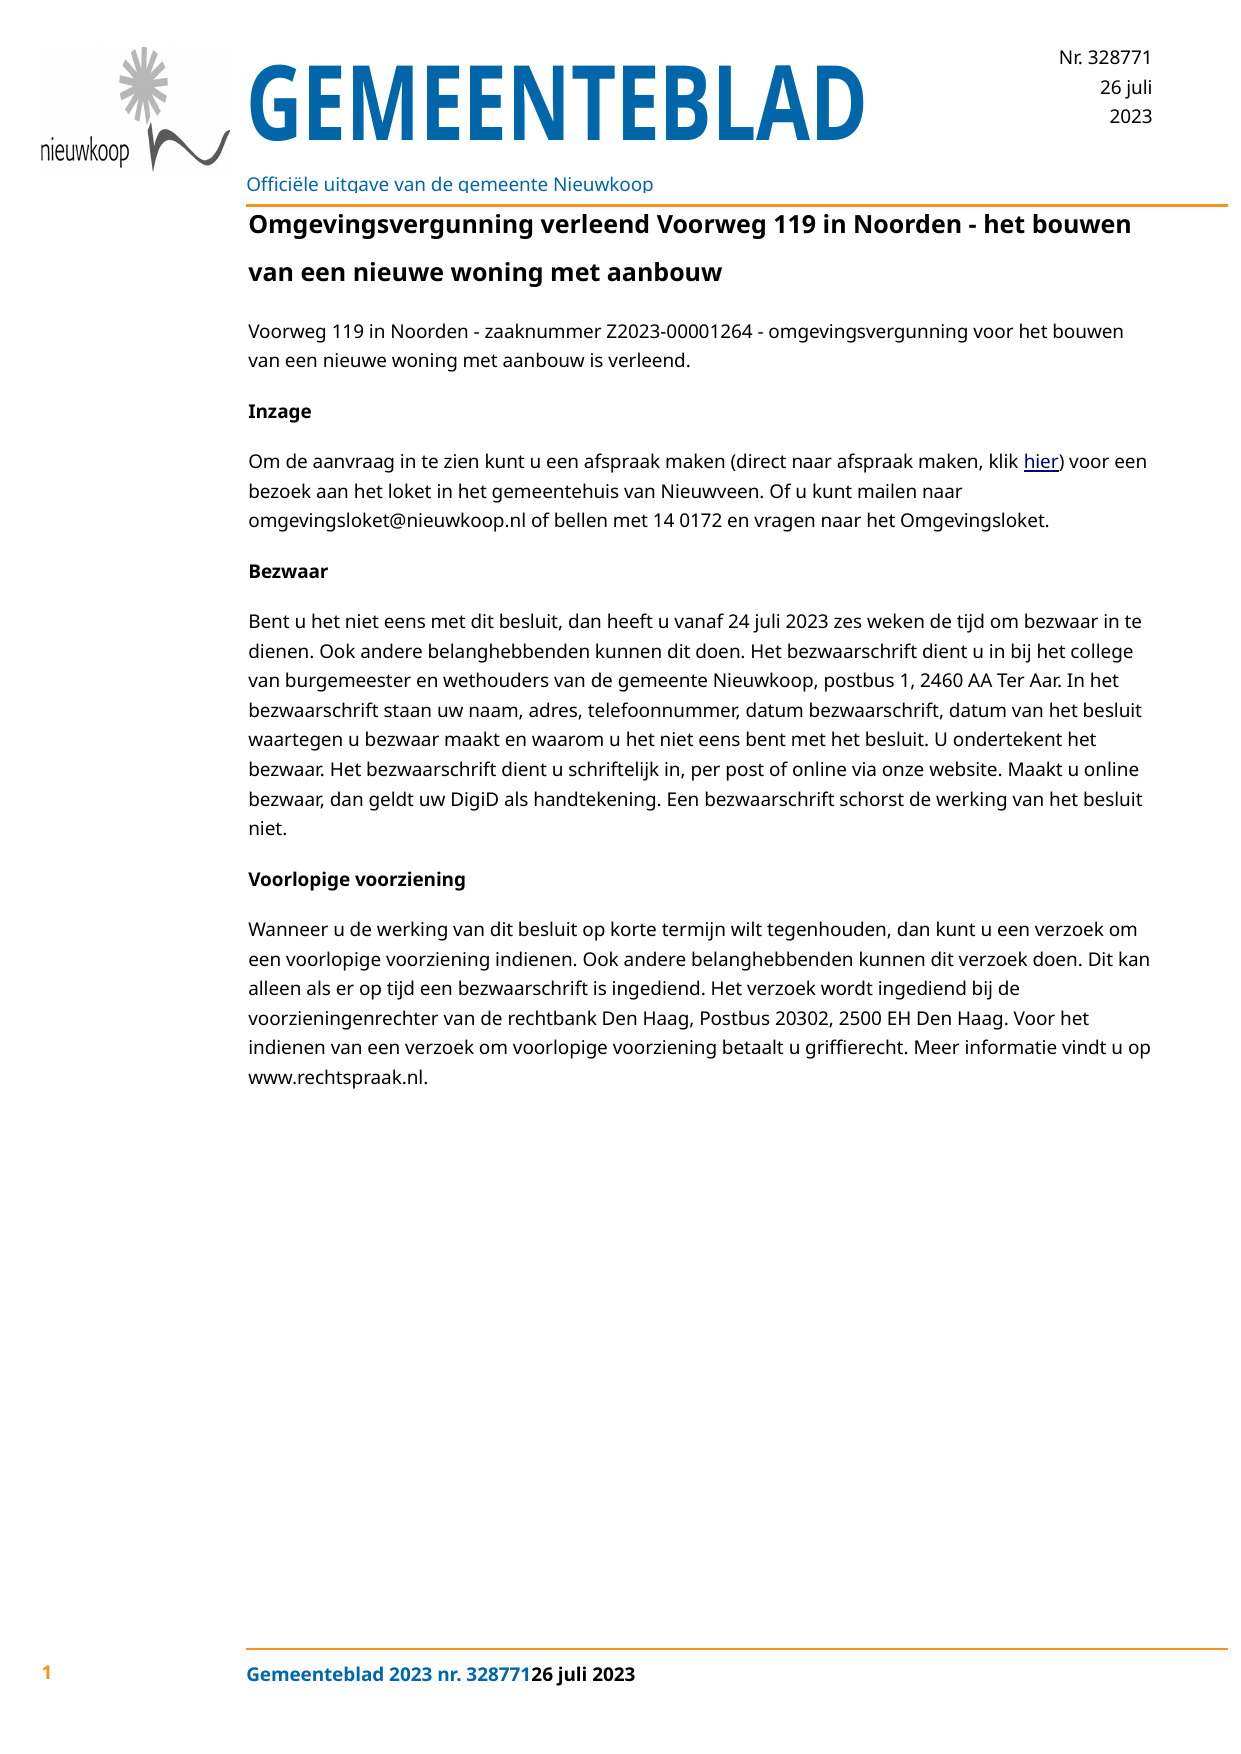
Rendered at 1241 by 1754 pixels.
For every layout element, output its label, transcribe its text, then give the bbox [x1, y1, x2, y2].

text Voorlopige voorziening [248, 866, 1152, 892]
text Omgevingsvergunning verleend Voorweg 119 in Noorden - het bouwen van een nieuwe woning met aanbouw [248, 207, 1152, 288]
text Bent u het niet eens met dit besluit, dan heeft u vanaf 24 juli 2023 zes weken de tijd om bezwaar in te dienen. Ook andere belanghebbenden kunnen dit doen. Het bezwaarschrift dient u in bij het college van burgemeester en wethouders van de gemeente Nieuwkoop, postbus 1, 2460 AA Ter Aar. In het bezwaarschrift staan uw naam, adres, telefoonnummer, datum bezwaarschrift, datum van het besluit waartegen u bezwaar maakt en waarom u het niet eens bent met het besluit. U ondertekent het bezwaar. Het bezwaarschrift dient u schriftelijk in, per post of online via onze website. Maakt u online bezwaar, dan geldt uw DigiD als handtekening. Een bezwaarschrift schorst de werking van het besluit niet. [248, 608, 1152, 841]
picture [41, 47, 231, 172]
text Wanneer u de werking van dit besluit op korte termijn wilt tegenhouden, dan kunt u een verzoek om een voorlopige voorziening indienen. Ook andere belanghebbenden kunnen dit verzoek doen. Dit kan alleen als er op tijd een bezwaarschrift is ingediend. Het verzoek wordt ingediend bij de voorzieningenrechter van de rechtbank Den Haag, Postbus 20302, 2500 EH Den Haag. Voor het indienen van een verzoek om voorlopige voorziening betaalt u griffierecht. Meer informatie vindt u op www.rechtspraak.nl. [248, 916, 1152, 1090]
text Om de aanvraag in te zien kunt u een afspraak maken (direct naar afspraak maken, klik hier) voor een bezoek aan het loket in het gemeentehuis van Nieuwveen. Of u kunt mailen naar omgevingsloket@nieuwkoop.nl of bellen met 14 0172 en vragen naar het Omgevingsloket. [248, 448, 1152, 533]
text Voorweg 119 in Noorden - zaaknummer Z2023-00001264 - omgevingsvergunning voor het bouwen van een nieuwe woning met aanbouw is verleend. [248, 318, 1152, 373]
text Bezwaar [248, 558, 1152, 584]
text Inzage [248, 398, 1152, 424]
